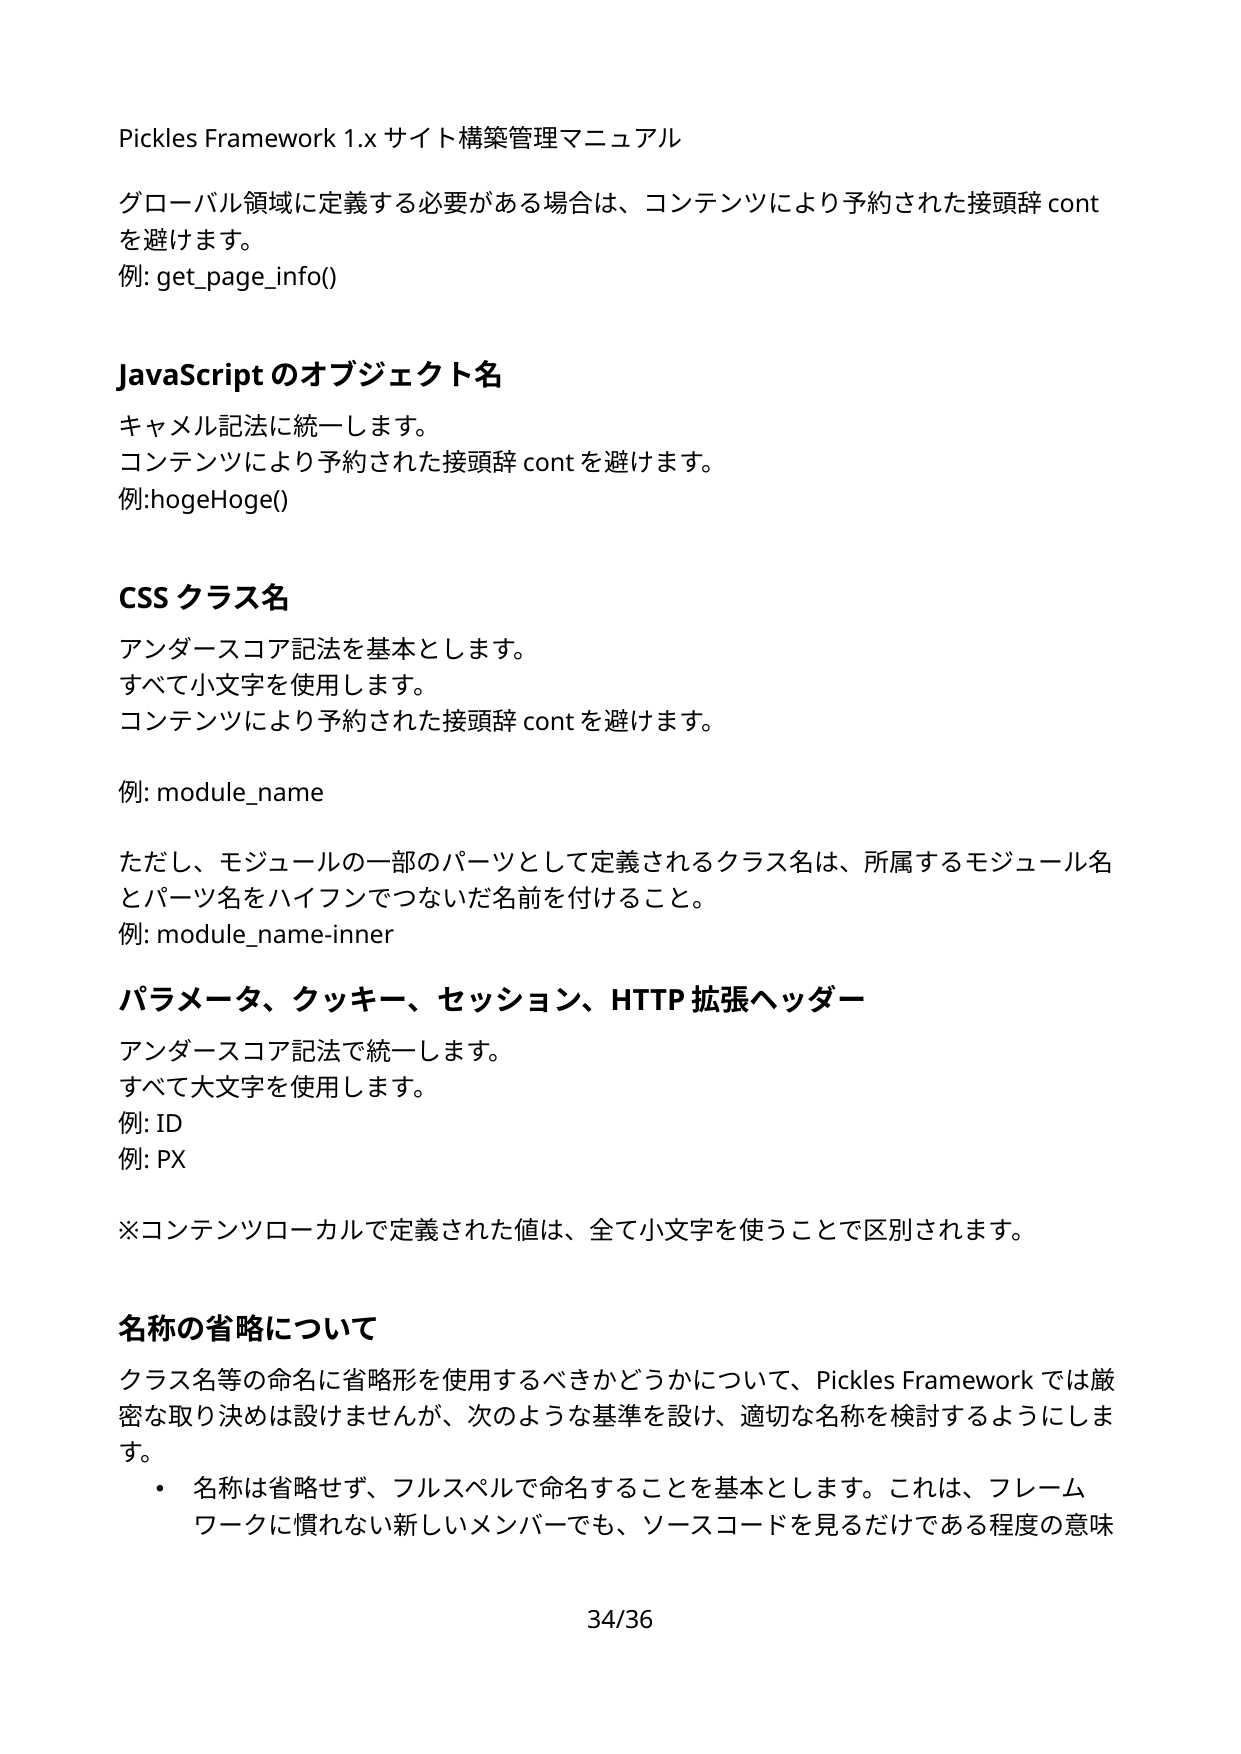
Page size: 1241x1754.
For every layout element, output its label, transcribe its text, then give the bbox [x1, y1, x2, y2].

text アンダースコア記法を基本とします。 [118, 629, 1122, 666]
subtitle パラメータ、クッキー、セッション、HTTP拡張ヘッダー [118, 976, 1122, 1018]
subtitle CSSクラス名 [118, 574, 1122, 617]
text ※コンテンツローカルで定義された値は、全て小文字を使うことで区別されます。 [118, 1210, 1122, 1246]
text クラス名等の命名に省略形を使用するべきかどうかについて、Pickles Framework では厳密な取り決めは設けませんが、次のような基準を設け、適切な名称を検討するようにします。 [118, 1360, 1122, 1469]
text ただし、モジュールの一部のパーツとして定義されるクラス名は、所属するモジュール名とパーツ名をハイフンでつないだ名前を付けること。 [118, 842, 1122, 915]
text 例:hogeHoge() [118, 479, 1122, 515]
text すべて小文字を使用します。 [118, 666, 1122, 702]
text 例: PX [118, 1140, 1122, 1176]
text グローバル領域に定義する必要がある場合は、コンテンツにより予約された接頭辞contを避けます。 [118, 184, 1122, 256]
text 例: get_page_info() [118, 256, 1122, 293]
text 例: module_name-inner [118, 915, 1122, 951]
text 例: module_name [118, 772, 1122, 808]
list 名称は省略せず、フルスペルで命名することを基本とします。これは、フレームワークに慣れない新しいメンバーでも、ソースコードを見るだけである程度の意味 [156, 1469, 1122, 1541]
subtitle 名称の省略について [118, 1305, 1122, 1348]
text キャメル記法に統一します。 [118, 407, 1122, 443]
subtitle JavaScriptのオブジェクト名 [118, 352, 1122, 394]
text コンテンツにより予約された接頭辞contを避けます。 [118, 702, 1122, 738]
text アンダースコア記法で統一します。 [118, 1031, 1122, 1067]
text 例: ID [118, 1103, 1122, 1140]
text すべて大文字を使用します。 [118, 1067, 1122, 1103]
text コンテンツにより予約された接頭辞contを避けます。 [118, 443, 1122, 479]
